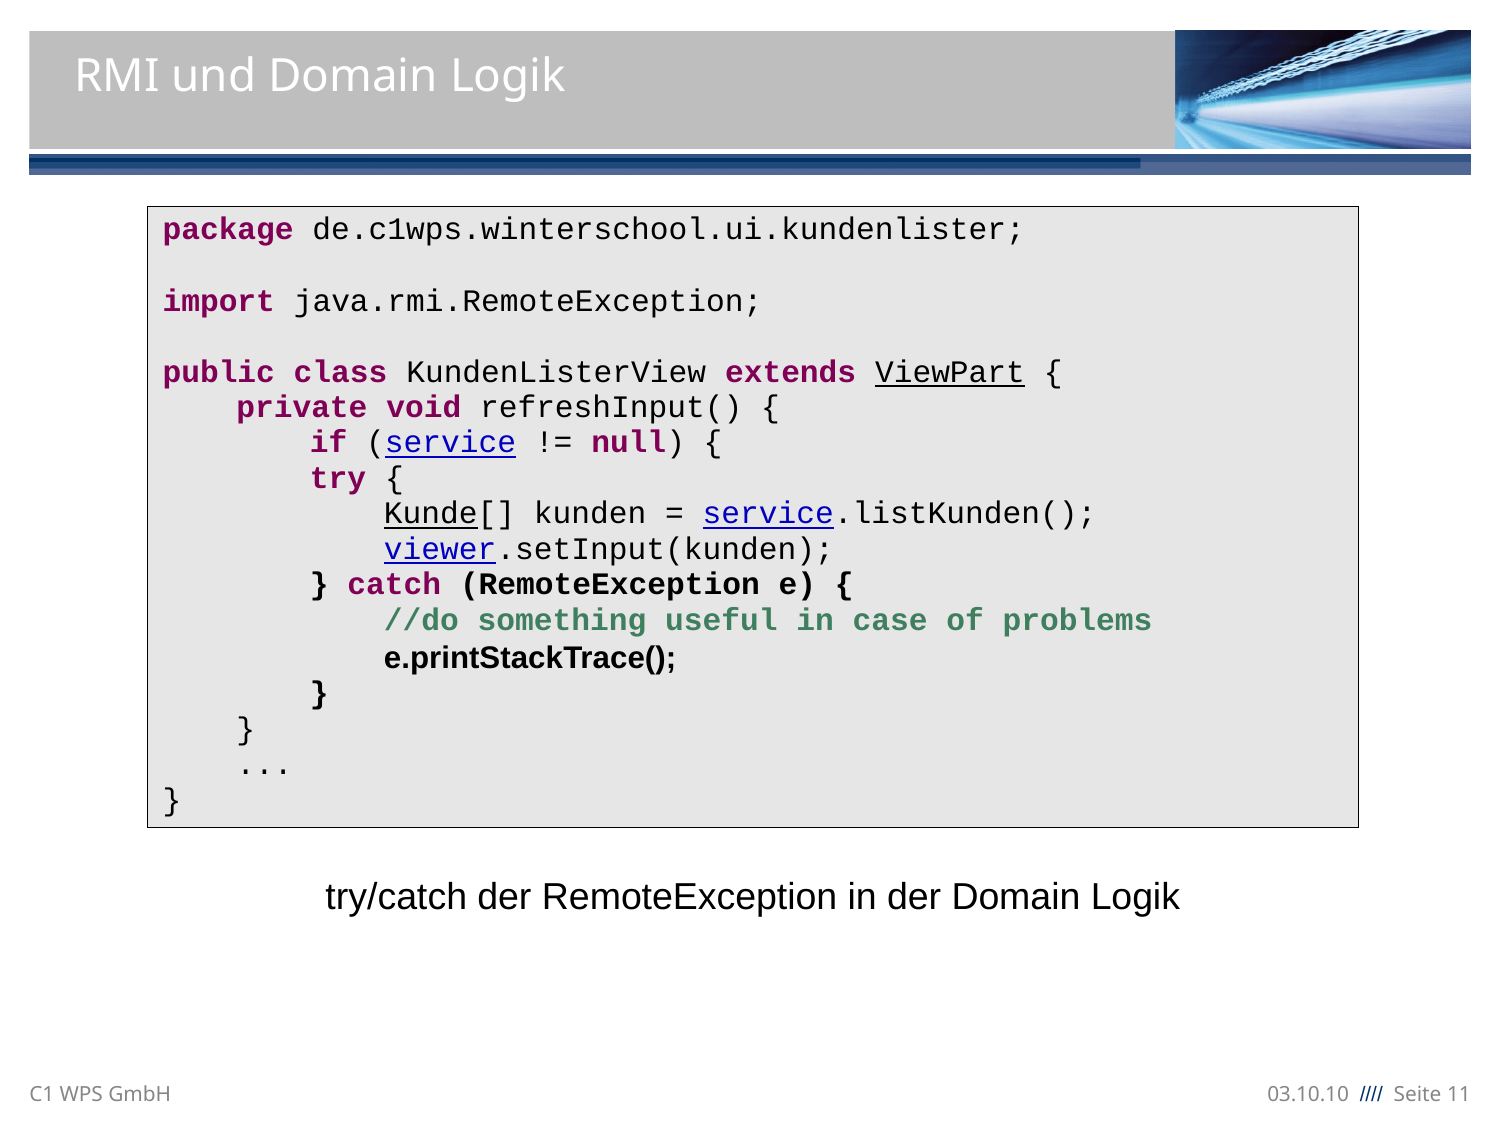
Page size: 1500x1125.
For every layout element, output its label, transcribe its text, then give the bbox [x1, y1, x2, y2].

picture [29, 154, 1471, 175]
picture [1175, 30, 1471, 149]
text_box package de.c1wps.winterschool.ui.kundenlister; import java.rmi.RemoteException; public class KundenListerView extends ViewPart { private void refreshInput() { if (service != null) { try { Kunde[] kunden = service.listKunden(); viewer.setInput(kunden); } catch (RemoteException e) { //do something useful in case of problems e.printStackTrace(); } } ... } [147, 206, 1359, 819]
text_box try/catch der RemoteException in der Domain Logik [59, 868, 1447, 968]
title RMI und Domain Logik [29, 31, 1176, 149]
